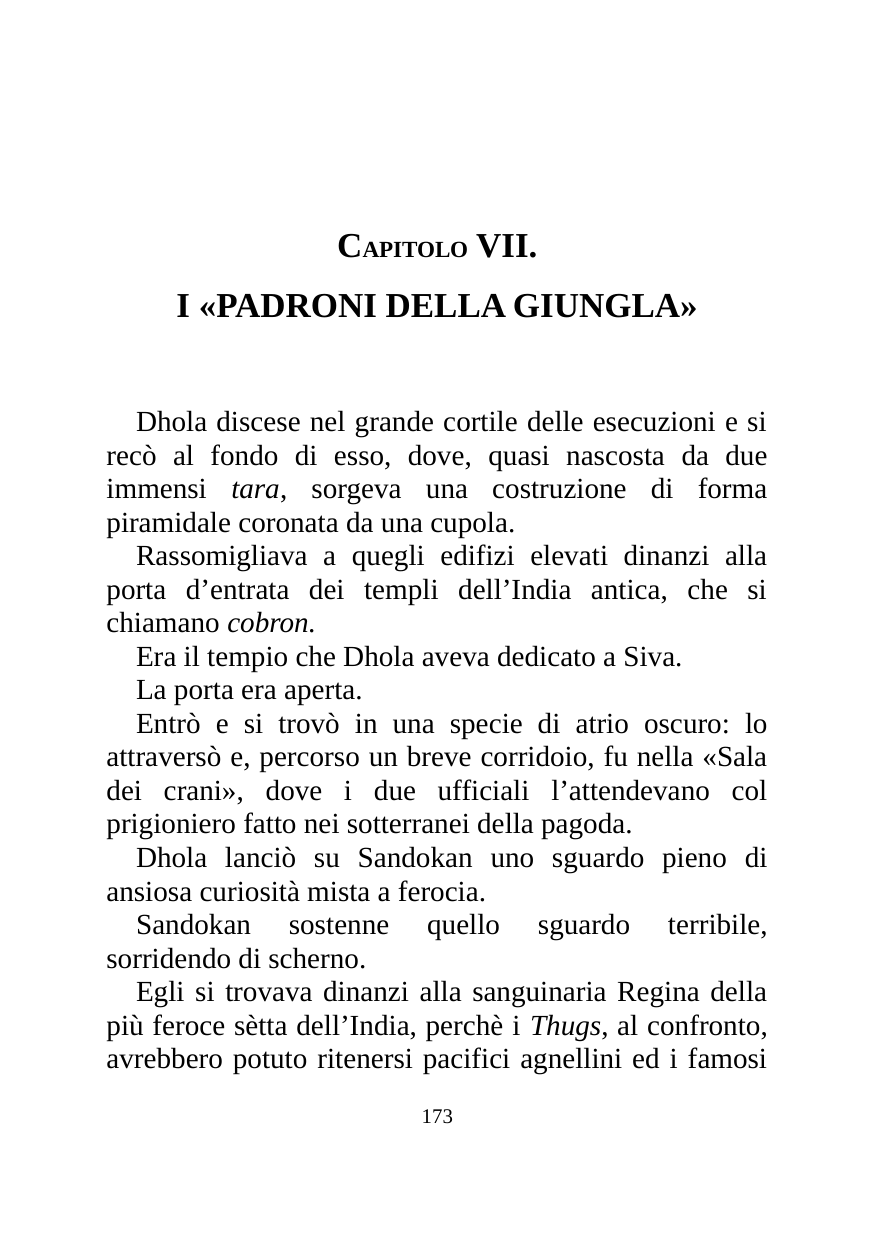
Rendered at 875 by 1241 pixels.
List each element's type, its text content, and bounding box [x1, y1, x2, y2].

subtitle Capitolo VII. I «padroni della giungla» [106, 224, 768, 325]
text Rassomigliava a quegli edifizi elevati dinanzi alla porta d’entrata dei templi dell’India antica, che si chiamano cobron. [106, 538, 768, 639]
text Egli si trovava dinanzi alla sanguinaria Regina della più feroce sètta dell’India, perchè i Thugs, al confronto, avrebbero potuto ritenersi pacifici agnellini ed i famosi [106, 974, 768, 1075]
text Era il tempio che Dhola aveva dedicato a Siva. [106, 639, 768, 672]
text La porta era aperta. [106, 672, 768, 706]
text Dhola discese nel grande cortile delle esecuzioni e si recò al fondo di esso, dove, quasi nascosta da due immensi tara, sorgeva una costruzione di forma piramidale coronata da una cupola. [106, 404, 768, 538]
text Entrò e si trovò in una specie di atrio oscuro: lo attraversò e, percorso un breve corridoio, fu nella «Sala dei crani», dove i due ufficiali l’attendevano col prigioniero fatto nei sotterranei della pagoda. [106, 706, 768, 840]
text Dhola lanciò su Sandokan uno sguardo pieno di ansiosa curiosità mista a ferocia. [106, 840, 768, 907]
text Sandokan sostenne quello sguardo terribile, sorridendo di scherno. [106, 907, 768, 974]
